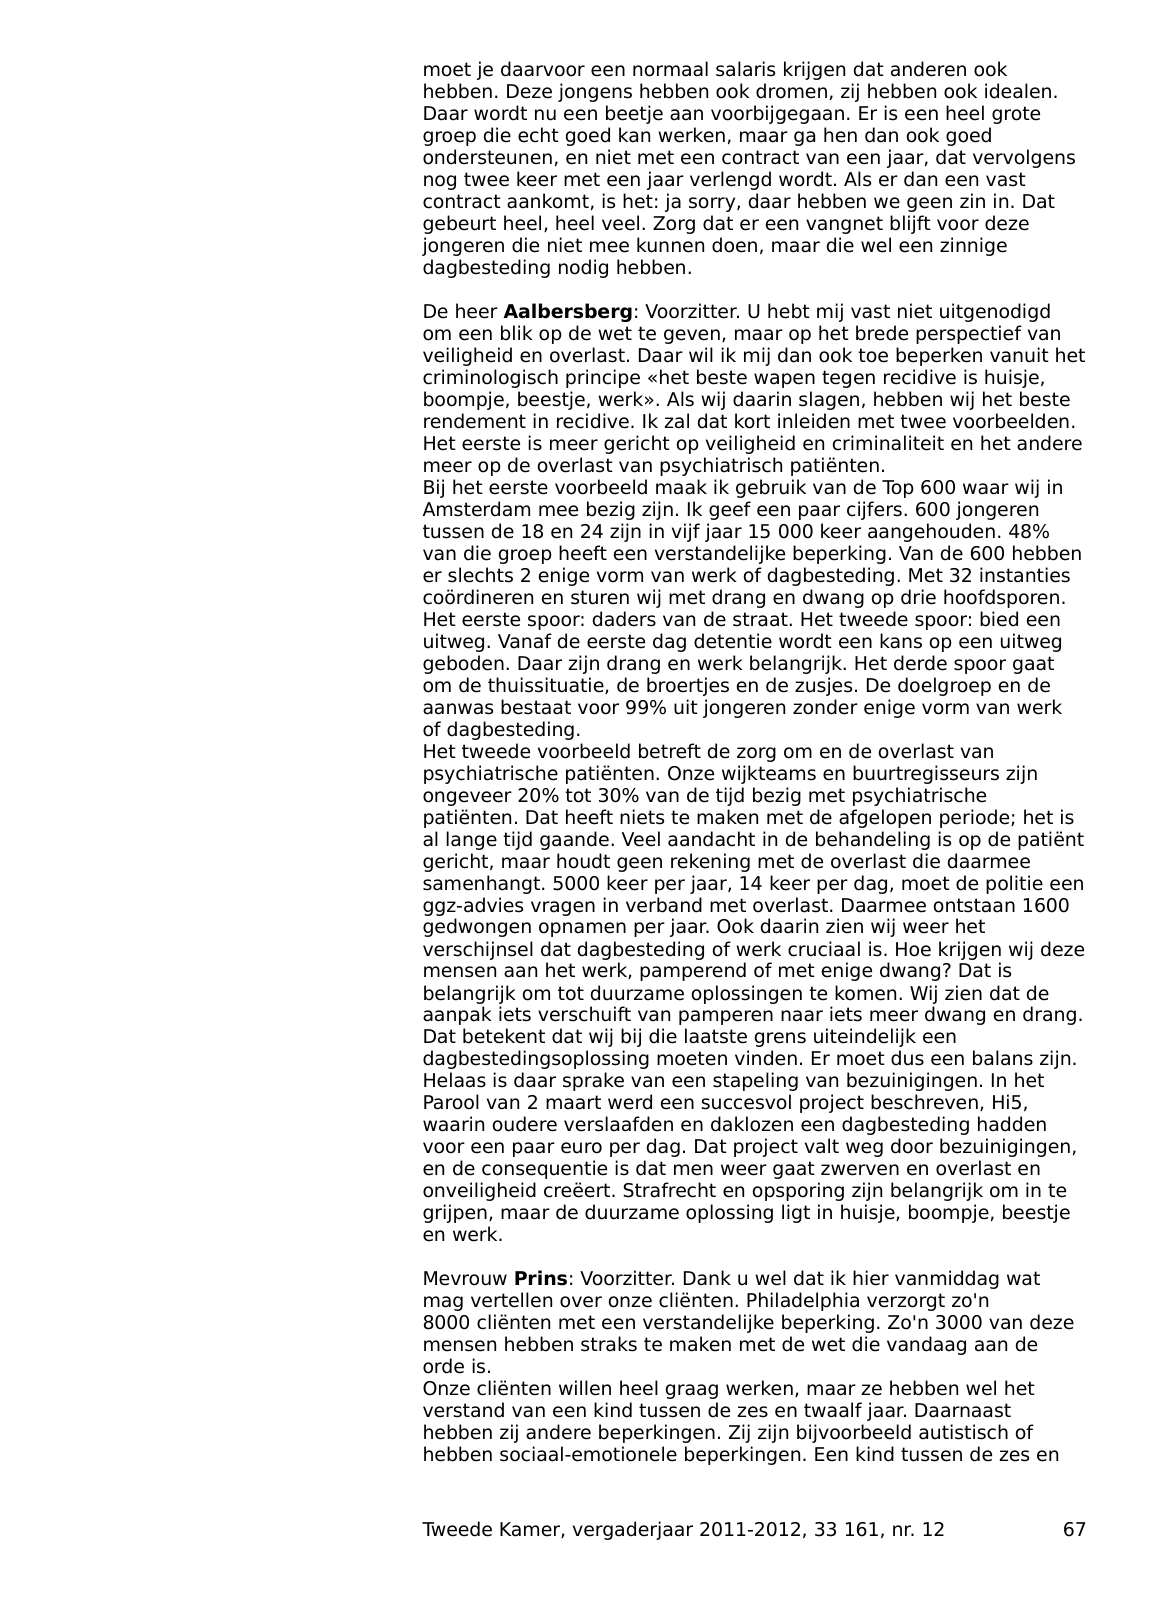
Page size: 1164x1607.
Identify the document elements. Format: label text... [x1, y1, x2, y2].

text Mevrouw Prins: Voorzitter. Dank u wel dat ik hier vanmiddag wat mag vertellen over onze cliënten. Philadelphia verzorgt zo'n 8000 cliënten met een verstandelijke beperking. Zo'n 3000 van deze mensen hebben straks te maken met de wet die vandaag aan de orde is. [422, 1268, 1087, 1378]
text Bij het eerste voorbeeld maak ik gebruik van de Top 600 waar wij in Amsterdam mee bezig zijn. Ik geef een paar cijfers. 600 jongeren tussen de 18 en 24 zijn in vijf jaar 15 000 keer aangehouden. 48% van die groep heeft een verstandelijke beperking. Van de 600 hebben er slechts 2 enige vorm van werk of dagbesteding. Met 32 instanties coördineren en sturen wij met drang en dwang op drie hoofdsporen. Het eerste spoor: daders van de straat. Het tweede spoor: bied een uitweg. Vanaf de eerste dag detentie wordt een kans op een uitweg geboden. Daar zijn drang en werk belangrijk. Het derde spoor gaat om de thuissituatie, de broertjes en de zusjes. De doelgroep en de aanwas bestaat voor 99% uit jongeren zonder enige vorm van werk of dagbesteding. [422, 477, 1087, 741]
text Onze cliënten willen heel graag werken, maar ze hebben wel het verstand van een kind tussen de zes en twaalf jaar. Daarnaast hebben zij andere beperkingen. Zij zijn bijvoorbeeld autistisch of hebben sociaal-emotionele beperkingen. Een kind tussen de zes en [422, 1378, 1087, 1466]
text Het tweede voorbeeld betreft de zorg om en de overlast van psychiatrische patiënten. Onze wijkteams en buurtregisseurs zijn ongeveer 20% tot 30% van de tijd bezig met psychiatrische patiënten. Dat heeft niets te maken met de afgelopen periode; het is al lange tijd gaande. Veel aandacht in de behandeling is op de patiënt gericht, maar houdt geen rekening met de overlast die daarmee samenhangt. 5000 keer per jaar, 14 keer per dag, moet de politie een ggz-advies vragen in verband met overlast. Daarmee ontstaan 1600 gedwongen opnamen per jaar. Ook daarin zien wij weer het verschijnsel dat dagbesteding of werk cruciaal is. Hoe krijgen wij deze mensen aan het werk, pamperend of met enige dwang? Dat is belangrijk om tot duurzame oplossingen te komen. Wij zien dat de aanpak iets verschuift van pamperen naar iets meer dwang en drang. Dat betekent dat wij bij die laatste grens uiteindelijk een dagbestedingsoplossing moeten vinden. Er moet dus een balans zijn. Helaas is daar sprake van een stapeling van bezuinigingen. In het Parool van 2 maart werd een succesvol project beschreven, Hi5, waarin oudere verslaafden en daklozen een dagbesteding hadden voor een paar euro per dag. Dat project valt weg door bezuinigingen, en de consequentie is dat men weer gaat zwerven en overlast en onveiligheid creëert. Strafrecht en opsporing zijn belangrijk om in te grijpen, maar de duurzame oplossing ligt in huisje, boompje, beestje en werk. [422, 741, 1087, 1246]
text moet je daarvoor een normaal salaris krijgen dat anderen ook hebben. Deze jongens hebben ook dromen, zij hebben ook idealen. Daar wordt nu een beetje aan voorbijgegaan. Er is een heel grote groep die echt goed kan werken, maar ga hen dan ook goed ondersteunen, en niet met een contract van een jaar, dat vervolgens nog twee keer met een jaar verlengd wordt. Als er dan een vast contract aankomt, is het: ja sorry, daar hebben we geen zin in. Dat gebeurt heel, heel veel. Zorg dat er een vangnet blijft voor deze jongeren die niet mee kunnen doen, maar die wel een zinnige dagbesteding nodig hebben. [422, 59, 1087, 279]
text De heer Aalbersberg: Voorzitter. U hebt mij vast niet uitgenodigd om een blik op de wet te geven, maar op het brede perspectief van veiligheid en overlast. Daar wil ik mij dan ook toe beperken vanuit het criminologisch principe «het beste wapen tegen recidive is huisje, boompje, beestje, werk». Als wij daarin slagen, hebben wij het beste rendement in recidive. Ik zal dat kort inleiden met twee voorbeelden. Het eerste is meer gericht op veiligheid en criminaliteit en het andere meer op de overlast van psychiatrisch patiënten. [422, 301, 1087, 477]
